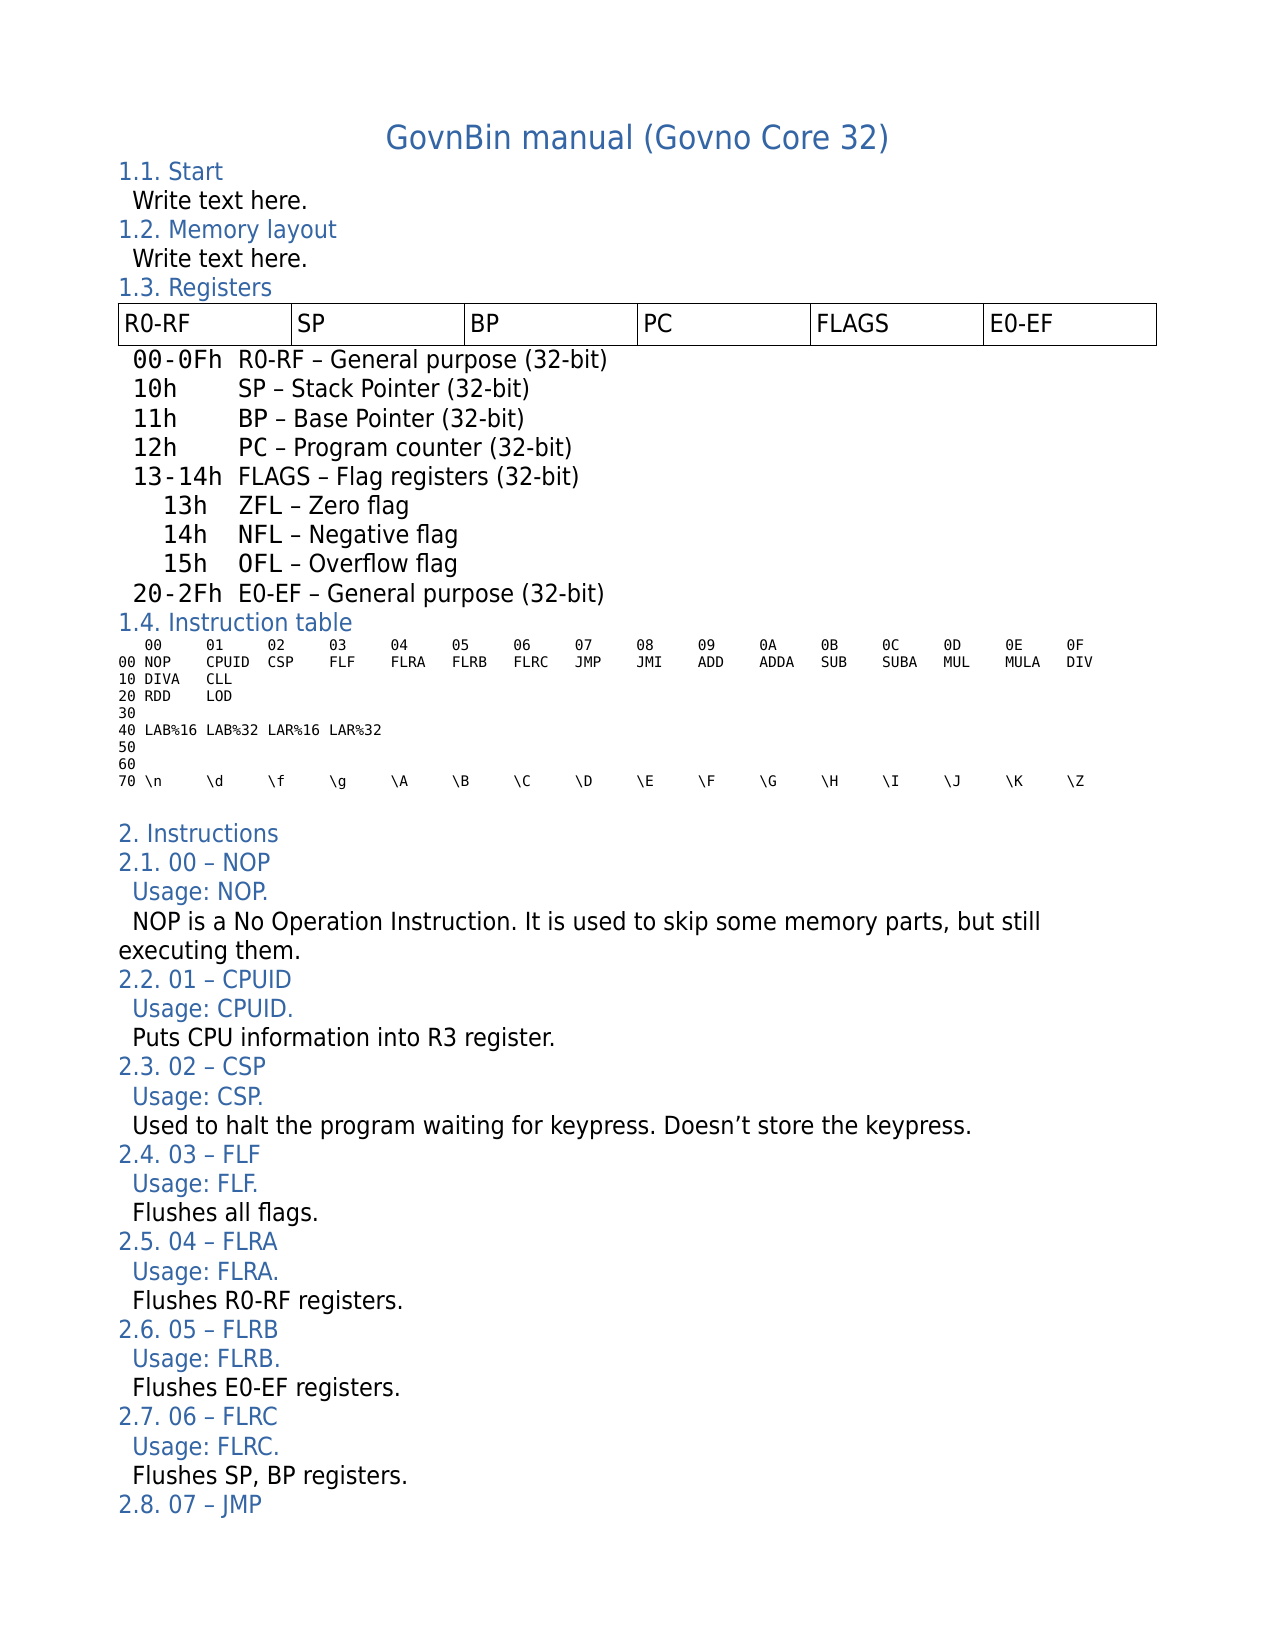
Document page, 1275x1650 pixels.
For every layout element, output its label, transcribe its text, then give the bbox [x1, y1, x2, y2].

text 2.8. 07 – JMP [118, 1490, 1157, 1519]
text Flushes E0-EF registers. [118, 1373, 1157, 1402]
text 00 NOP CPUID CSP FLF FLRA FLRB FLRC JMP JMI ADD ADDA SUB SUBA MUL MULA DIV [118, 654, 1157, 671]
text Flushes SP, BP registers. [118, 1461, 1157, 1490]
text 2. Instructions [118, 819, 1157, 848]
text 60 [118, 756, 1157, 773]
text 12h PC – Program counter (32-bit) [118, 433, 1157, 462]
text 1.3. Registers [118, 274, 1157, 303]
text 2.3. 02 – CSP [118, 1052, 1157, 1082]
text 14h NFL – Negative flag [118, 521, 1157, 550]
text 15h OFL – Overflow flag [118, 550, 1157, 579]
text 13h ZFL – Zero flag [118, 491, 1157, 521]
text 13-14h FLAGS – Flag registers (32-bit) [118, 462, 1157, 491]
text 20 RDD LOD [118, 688, 1157, 705]
text Used to halt the program waiting for keypress. Doesn’t store the keypress. [118, 1111, 1157, 1140]
text Usage: CPUID. [118, 994, 1157, 1023]
text Usage: CSP. [118, 1082, 1157, 1111]
text Flushes all flags. [118, 1198, 1157, 1227]
text 20-2Fh E0-EF – General purpose (32-bit) [118, 579, 1157, 608]
text NOP is a No Operation Instruction. It is used to skip some memory parts, but still executing them. [118, 907, 1157, 965]
table_header FLAGS [811, 304, 983, 344]
text 2.4. 03 – FLF [118, 1140, 1157, 1169]
text 50 [118, 739, 1157, 756]
text 70 \n \d \f \g \A \B \C \D \E \F \G \H \I \J \K \Z [118, 773, 1157, 790]
text 00-0Fh R0-RF – General purpose (32-bit) [118, 346, 1157, 375]
text 40 LAB%16 LAB%32 LAR%16 LAR%32 [118, 722, 1157, 739]
text Usage: FLRB. [118, 1344, 1157, 1373]
text GovnBin manual (Govno Core 32) [118, 118, 1157, 157]
text 2.7. 06 – FLRC [118, 1402, 1157, 1432]
text 11h BP – Base Pointer (32-bit) [118, 404, 1157, 433]
text Usage: FLRC. [118, 1432, 1157, 1461]
text Usage: FLRA. [118, 1257, 1157, 1286]
table_header BP [465, 304, 637, 344]
text 1.1. Start [118, 157, 1157, 186]
text 2.2. 01 – CPUID [118, 965, 1157, 994]
text Write text here. [118, 244, 1157, 274]
text Usage: NOP. [118, 877, 1157, 907]
text Write text here. [118, 186, 1157, 215]
text Puts CPU information into R3 register. [118, 1023, 1157, 1052]
text Usage: FLF. [118, 1169, 1157, 1198]
text 10h SP – Stack Pointer (32-bit) [118, 375, 1157, 404]
text 10 DIVA CLL [118, 671, 1157, 688]
text 2.1. 00 – NOP [118, 848, 1157, 877]
table_header R0-RF [119, 304, 291, 344]
text Flushes R0-RF registers. [118, 1286, 1157, 1315]
table_header SP [292, 304, 464, 344]
text 1.2. Memory layout [118, 215, 1157, 244]
text 00 01 02 03 04 05 06 07 08 09 0A 0B 0C 0D 0E 0F [118, 637, 1157, 654]
text 2.5. 04 – FLRA [118, 1227, 1157, 1257]
table_header E0-EF [984, 304, 1156, 344]
text 30 [118, 705, 1157, 722]
text 2.6. 05 – FLRB [118, 1315, 1157, 1344]
table_header PC [638, 304, 810, 344]
text 1.4. Instruction table [118, 608, 1157, 637]
